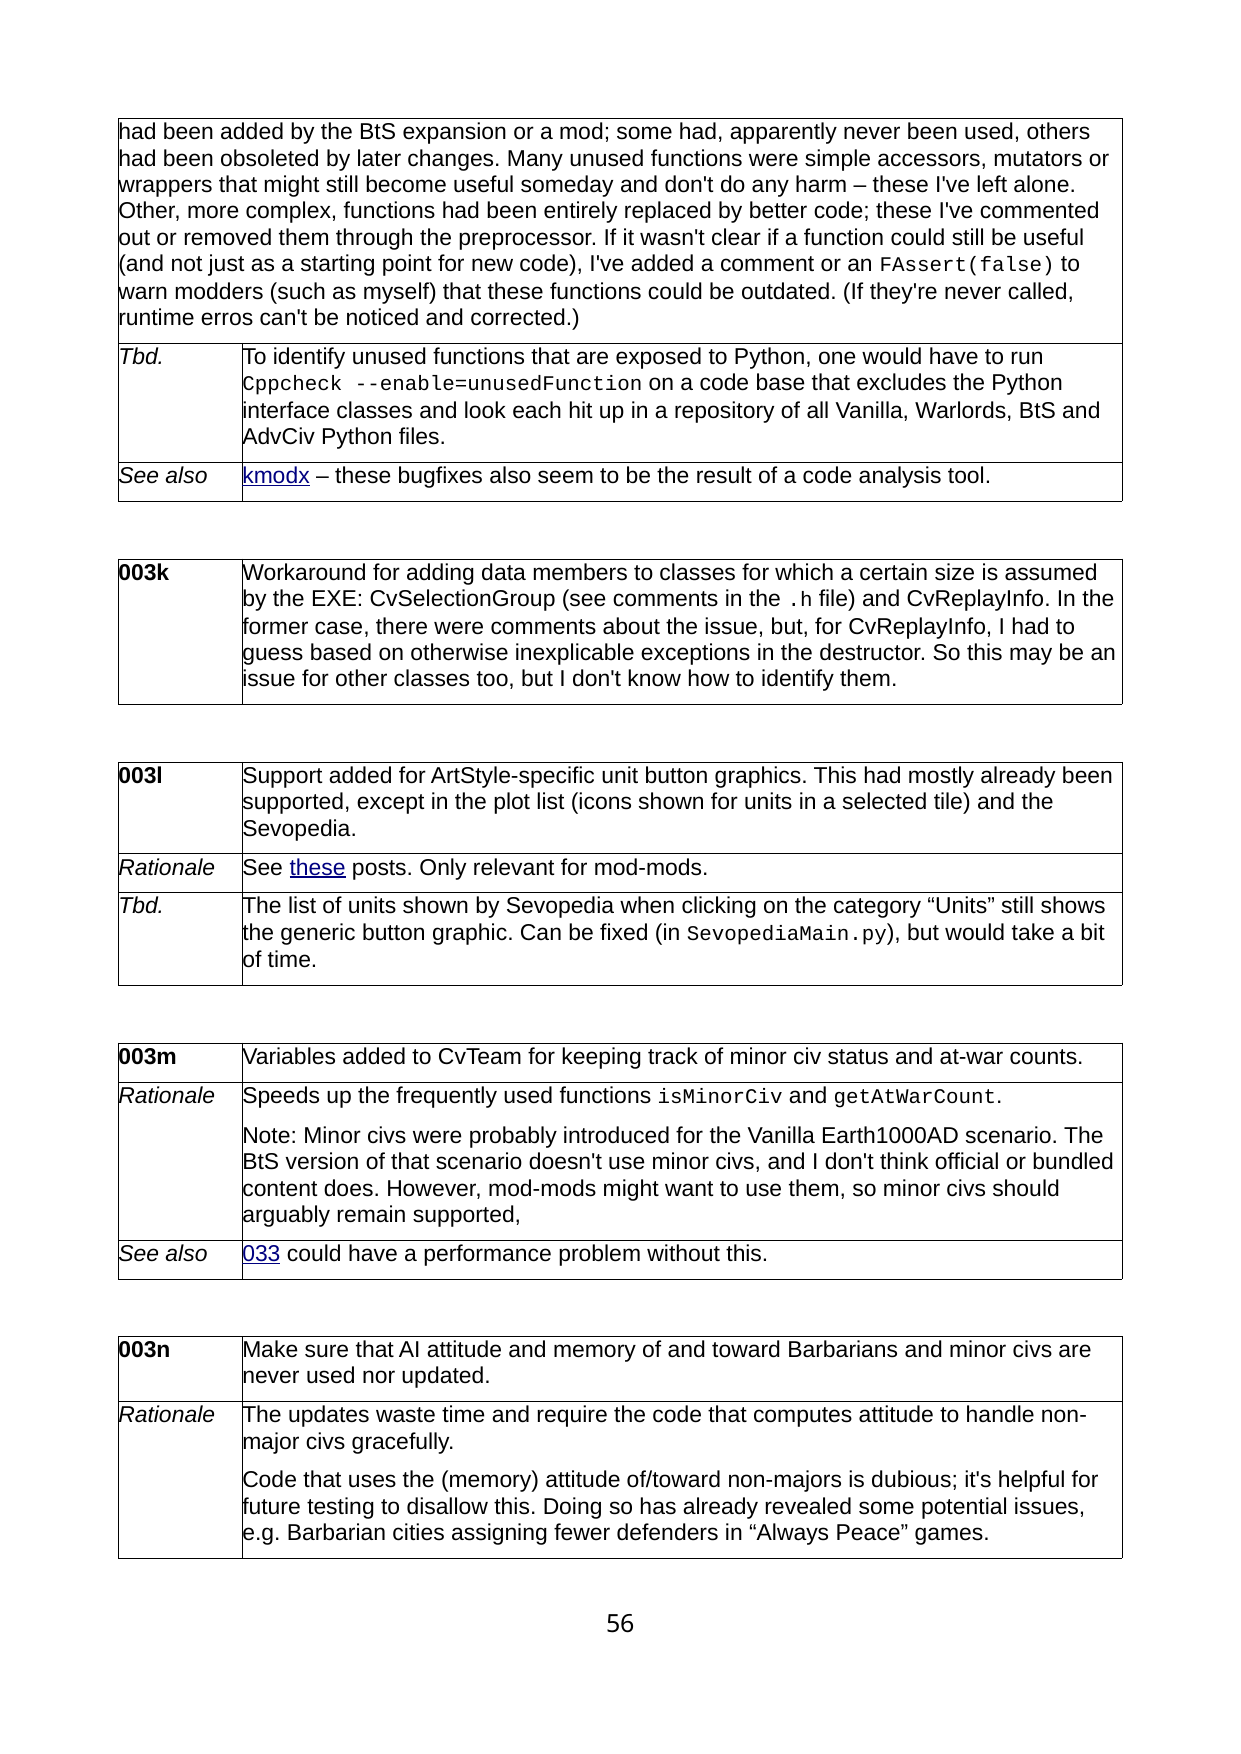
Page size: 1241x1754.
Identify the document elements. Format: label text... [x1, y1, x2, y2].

table_cell See also [119, 1241, 242, 1278]
table_cell Tbd. [119, 893, 242, 985]
table_cell Rationale [119, 854, 242, 892]
table_cell The list of units shown by Sevopedia when clicking on the category “Units” still shows the generic button graphic. Can be fixed (in SevopediaMain.py), but would take a bit of time. [243, 893, 1122, 985]
table_header 003k [119, 560, 242, 704]
table_header Variables added to CvTeam for keeping track of minor civ status and at-war counts. [243, 1044, 1122, 1082]
table_cell Rationale [119, 1083, 242, 1239]
table_header Make sure that AI attitude and memory of and toward Barbarians and minor civs are never used nor updated. [243, 1337, 1122, 1401]
table_cell The updates waste time and require the code that computes attitude to handle non-major civs gracefully. Code that uses the (memory) attitude of/toward non-majors is dubious; it's helpful for future testing to disallow this. Doing so has already revealed some potential issues, e.g. Barbarian cities assigning fewer defenders in “Always Peace” games. [243, 1402, 1122, 1558]
table_cell Rationale [119, 1402, 242, 1558]
table_cell 033 could have a performance problem without this. [243, 1241, 1122, 1278]
table_cell Speeds up the frequently used functions isMinorCiv and getAtWarCount. Note: Minor civs were probably introduced for the Vanilla Earth1000AD scenario. The BtS version of that scenario doesn't use minor civs, and I don't think official or bundled content does. However, mod-mods might want to use them, so minor civs should arguably remain supported, [243, 1083, 1122, 1239]
table_cell kmodx – these bugfixes also seem to be the result of a code analysis tool. [243, 463, 1122, 501]
table_header 003n [119, 1337, 242, 1401]
table_header Workaround for adding data members to classes for which a certain size is assumed by the EXE: CvSelectionGroup (see comments in the .h file) and CvReplayInfo. In the former case, there were comments about the issue, but, for CvReplayInfo, I had to guess based on otherwise inexplicable exceptions in the destructor. So this may be an issue for other classes too, but I don't know how to identify them. [243, 560, 1122, 704]
table_header 003l [119, 763, 242, 853]
table_cell See these posts. Only relevant for mod-mods. [243, 854, 1122, 892]
table_cell Tbd. [119, 344, 242, 462]
table_cell See also [119, 463, 242, 501]
table_header 003m [119, 1044, 242, 1082]
table_cell had been added by the BtS expansion or a mod; some had, apparently never been used, others had been obsoleted by later changes. Many unused functions were simple accessors, mutators or wrappers that might still become useful someday and don't do any harm – these I've left alone. Other, more complex, functions had been entirely replaced by better code; these I've commented out or removed them through the preprocessor. If it wasn't clear if a function could still be useful (and not just as a starting point for new code), I've added a comment or an FAssert(false) to warn modders (such as myself) that these functions could be outdated. (If they're never called, runtime erros can't be noticed and corrected.) [119, 119, 1122, 343]
table_cell To identify unused functions that are exposed to Python, one would have to run Cppcheck --enable=unusedFunction on a code base that excludes the Python interface classes and look each hit up in a repository of all Vanilla, Warlords, BtS and AdvCiv Python files. [243, 344, 1122, 462]
table_header Support added for ArtStyle-specific unit button graphics. This had mostly already been supported, except in the plot list (icons shown for units in a selected tile) and the Sevopedia. [243, 763, 1122, 853]
